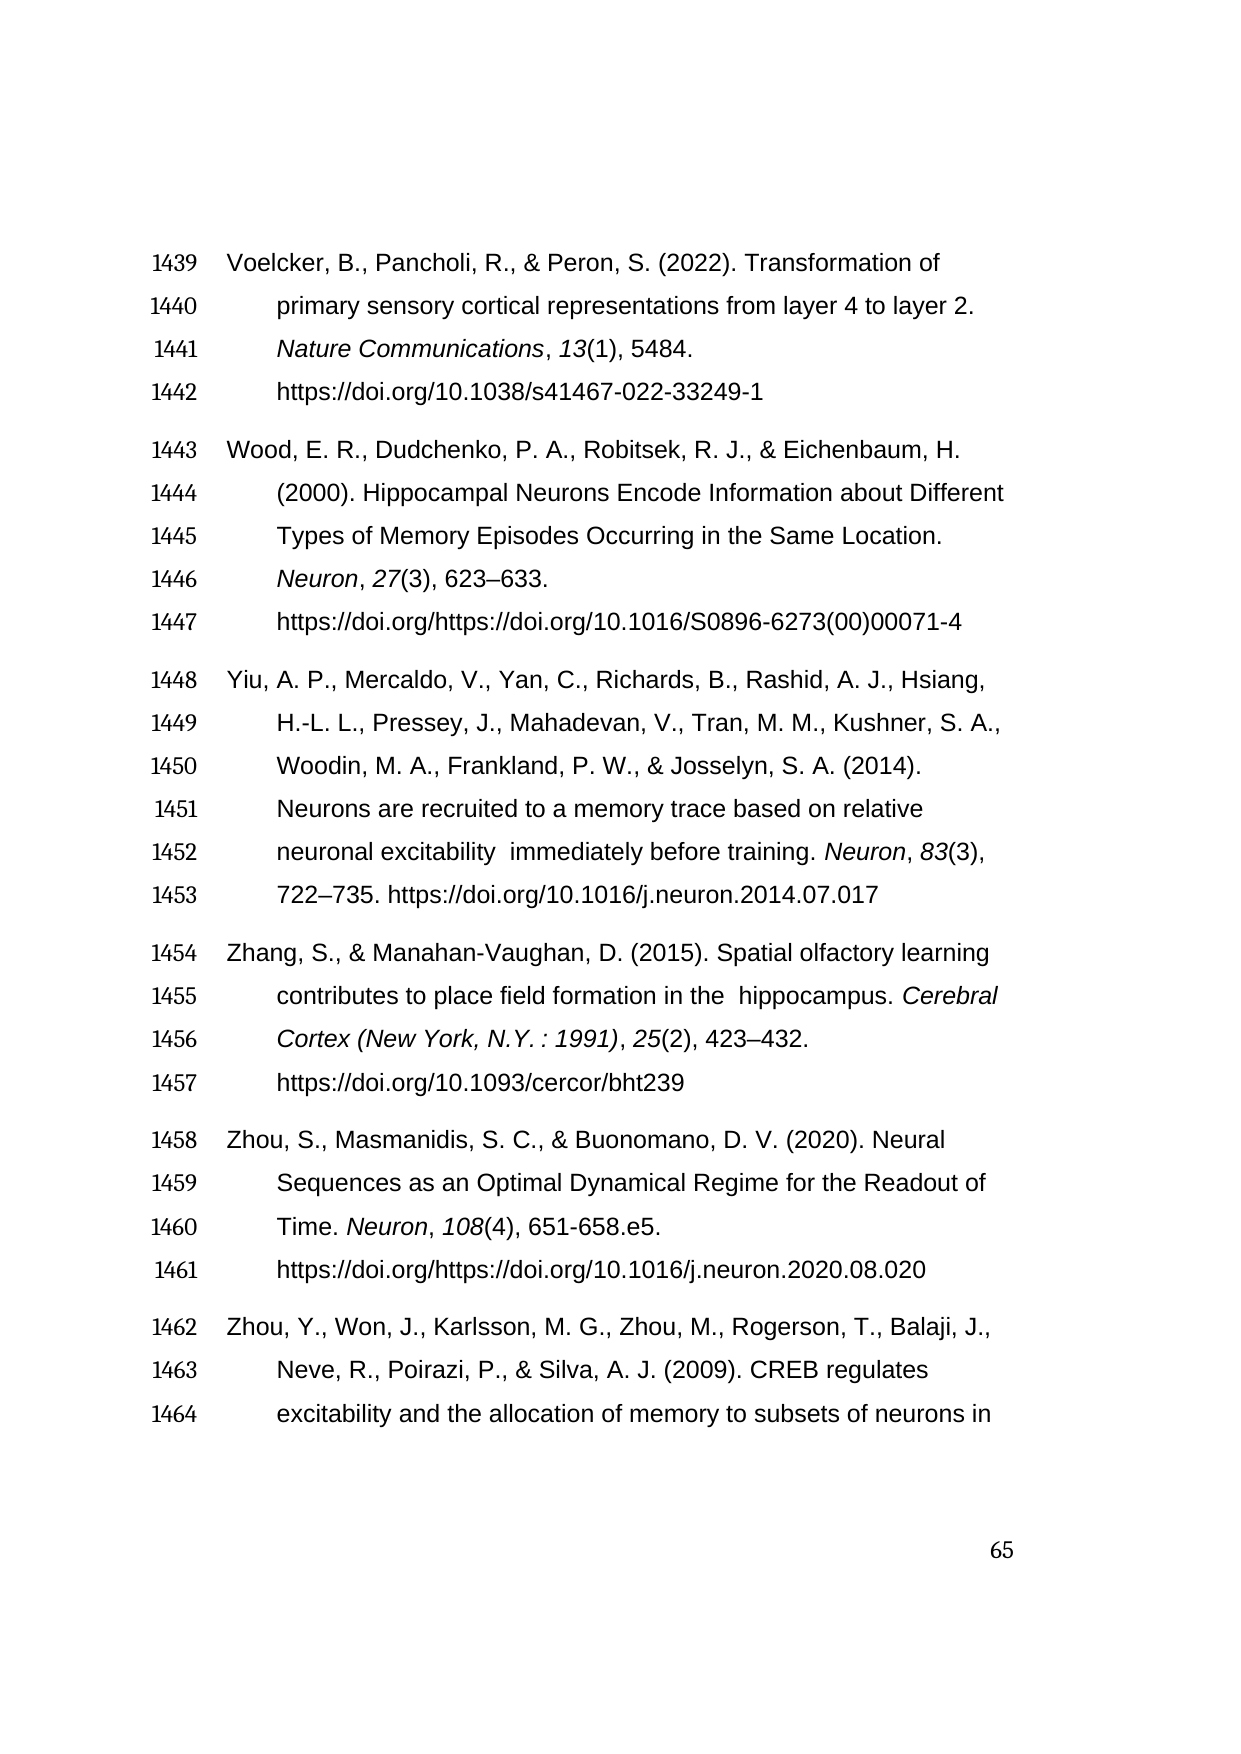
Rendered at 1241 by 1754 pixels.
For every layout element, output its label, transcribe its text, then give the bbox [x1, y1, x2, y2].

text Yiu, A. P., Mercaldo, V., Yan, C., Richards, B., Rashid, A. J., Hsiang, H.-L. L., Pressey, J., Mahadevan, V., Tran, M. M., Kushner, S. A., Woodin, M. A., Frankland, P. W., & Josselyn, S. A. (2014). Neurons are recruited to a memory trace based on relative neuronal excitability immediately before training. Neuron, 83(3), 722–735. https://doi.org/10.1016/j.neuron.2014.07.017 [226, 665, 1014, 909]
text Voelcker, B., Pancholi, R., & Peron, S. (2022). Transformation of primary sensory cortical representations from layer 4 to layer 2. Nature Communications, 13(1), 5484. https://doi.org/10.1038/s41467-022-33249-1 [226, 248, 1014, 406]
text Wood, E. R., Dudchenko, P. A., Robitsek, R. J., & Eichenbaum, H. (2000). Hippocampal Neurons Encode Information about Different Types of Memory Episodes Occurring in the Same Location. Neuron, 27(3), 623–633. https://doi.org/https://doi.org/10.1016/S0896-6273(00)00071-4 [226, 435, 1014, 636]
text Zhou, Y., Won, J., Karlsson, M. G., Zhou, M., Rogerson, T., Balaji, J., Neve, R., Poirazi, P., & Silva, A. J. (2009). CREB regulates excitability and the allocation of memory to subsets of neurons in [226, 1312, 1014, 1427]
text Zhou, S., Masmanidis, S. C., & Buonomano, D. V. (2020). Neural Sequences as an Optimal Dynamical Regime for the Readout of Time. Neuron, 108(4), 651-658.e5. https://doi.org/https://doi.org/10.1016/j.neuron.2020.08.020 [226, 1125, 1014, 1283]
text Zhang, S., & Manahan-Vaughan, D. (2015). Spatial olfactory learning contributes to place field formation in the hippocampus. Cerebral Cortex (New York, N.Y. : 1991), 25(2), 423–432. https://doi.org/10.1093/cercor/bht239 [226, 938, 1014, 1096]
